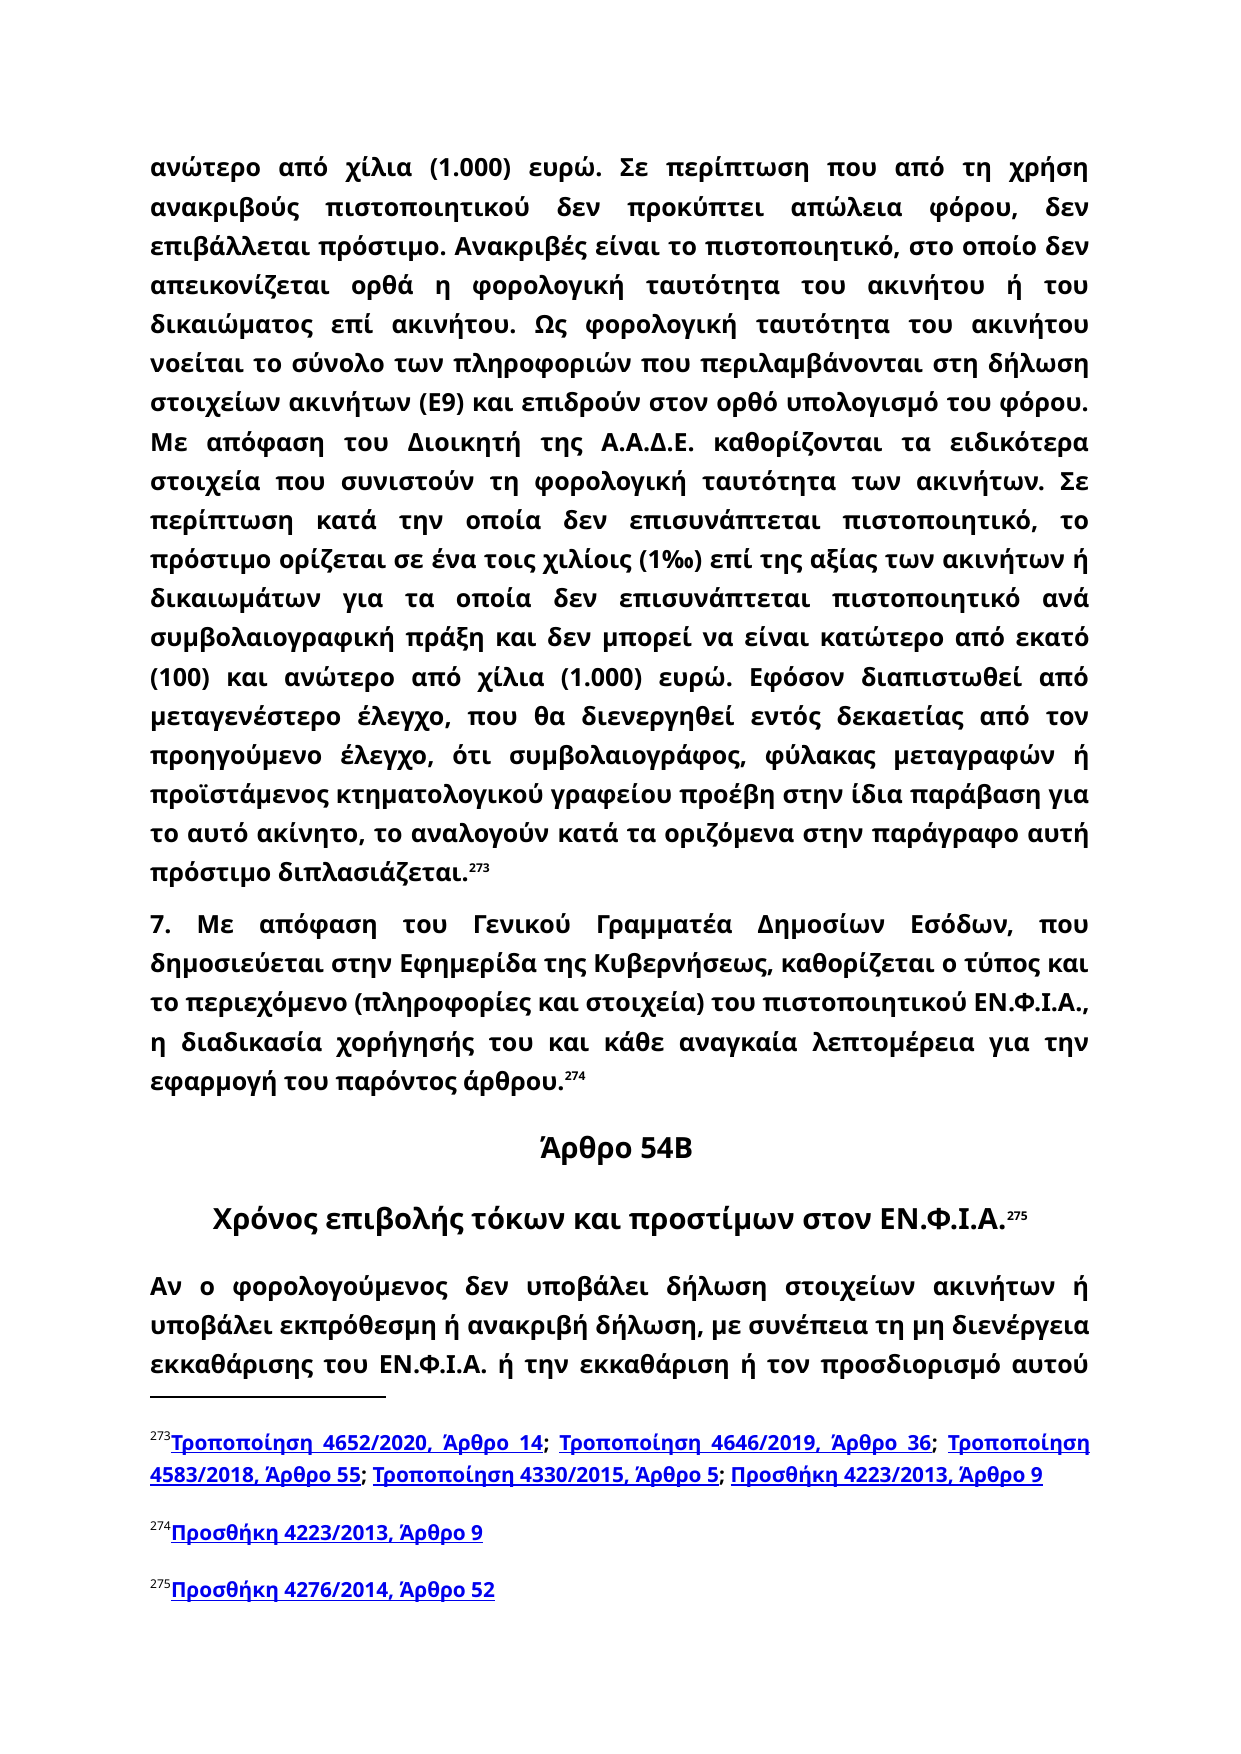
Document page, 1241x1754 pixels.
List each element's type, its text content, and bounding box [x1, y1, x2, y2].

text Προσθήκη 4223/2013, Άρθρο 9 [150, 1518, 1090, 1546]
text Αν ο φορολογούμενος δεν υποβάλει δήλωση στοιχείων ακινήτων ή υποβάλει εκπρόθεσμη ή ανακριβή δήλωση, με συνέπεια τη μη διενέργεια εκκαθάρισης του ΕΝ.Φ.Ι.Α. ή την εκκαθάριση ή τον προσδιορισμό αυτού [150, 1269, 1090, 1381]
subtitle Χρόνος επιβολής τόκων και προστίμων στον ΕΝ.Φ.Ι.Α. [150, 1198, 1090, 1238]
text 7. Με απόφαση του Γενικού Γραμματέα Δημοσίων Εσόδων, που δημοσιεύεται στην Εφημερίδα της Κυβερνήσεως, καθορίζεται ο τύπος και το περιεχόμενο (πληροφορίες και στοιχεία) του πιστοποιητικού ΕΝ.Φ.Ι.Α., η διαδικασία χορήγησής του και κάθε αναγκαία λεπτομέρεια για την εφαρμογή του παρόντος άρθρου. [150, 907, 1090, 1097]
text Προσθήκη 4276/2014, Άρθρο 52 [150, 1576, 1090, 1604]
text Τροποποίηση 4652/2020, Άρθρο 14; Τροποποίηση 4646/2019, Άρθρο 36; Τροποποίηση 4583/2018, Άρθρο 55; Τροποποίηση 4330/2015, Άρθρο 5; Προσθήκη 4223/2013, Άρθρο 9 [150, 1428, 1090, 1489]
subtitle Άρθρο 54B [150, 1127, 1090, 1167]
text ανώτερο από χίλια (1.000) ευρώ. Σε περίπτωση που από τη χρήση ανακριβούς πιστοποιητικού δεν προκύπτει απώλεια φόρου, δεν επιβάλλεται πρόστιμο. Ανακριβές είναι το πιστοποιητικό, στο οποίο δεν απεικονίζεται ορθά η φορολογική ταυτότητα του ακινήτου ή του δικαιώματος επί ακινήτου. Ως φορολογική ταυτότητα του ακινήτου νοείται το σύνολο των πληροφοριών που περιλαμβάνονται στη δήλωση στοιχείων ακινήτων (Ε9) και επιδρούν στον ορθό υπολογισμό του φόρου. Με απόφαση του Διοικητή της Α.Α.Δ.Ε. καθορίζονται τα ειδικότερα στοιχεία που συνιστούν τη φορολογική ταυτότητα των ακινήτων. Σε περίπτωση κατά την οποία δεν επισυνάπτεται πιστοποιητικό, το πρόστιμο ορίζεται σε ένα τοις χιλίοις (1‰) επί της αξίας των ακινήτων ή δικαιωμάτων για τα οποία δεν επισυνάπτεται πιστοποιητικό ανά συμβολαιογραφική πράξη και δεν μπορεί να είναι κατώτερο από εκατό (100) και ανώτερο από χίλια (1.000) ευρώ. Εφόσον διαπιστωθεί από μεταγενέστερο έλεγχο, που θα διενεργηθεί εντός δεκαετίας από τον προηγούμενο έλεγχο, ότι συμβολαιογράφος, φύλακας μεταγραφών ή προϊστάμενος κτηματολογικού γραφείου προέβη στην ίδια παράβαση για το αυτό ακίνητο, το αναλογούν κατά τα οριζόμενα στην παράγραφο αυτή πρόστιμο διπλασιάζεται. [150, 150, 1090, 889]
